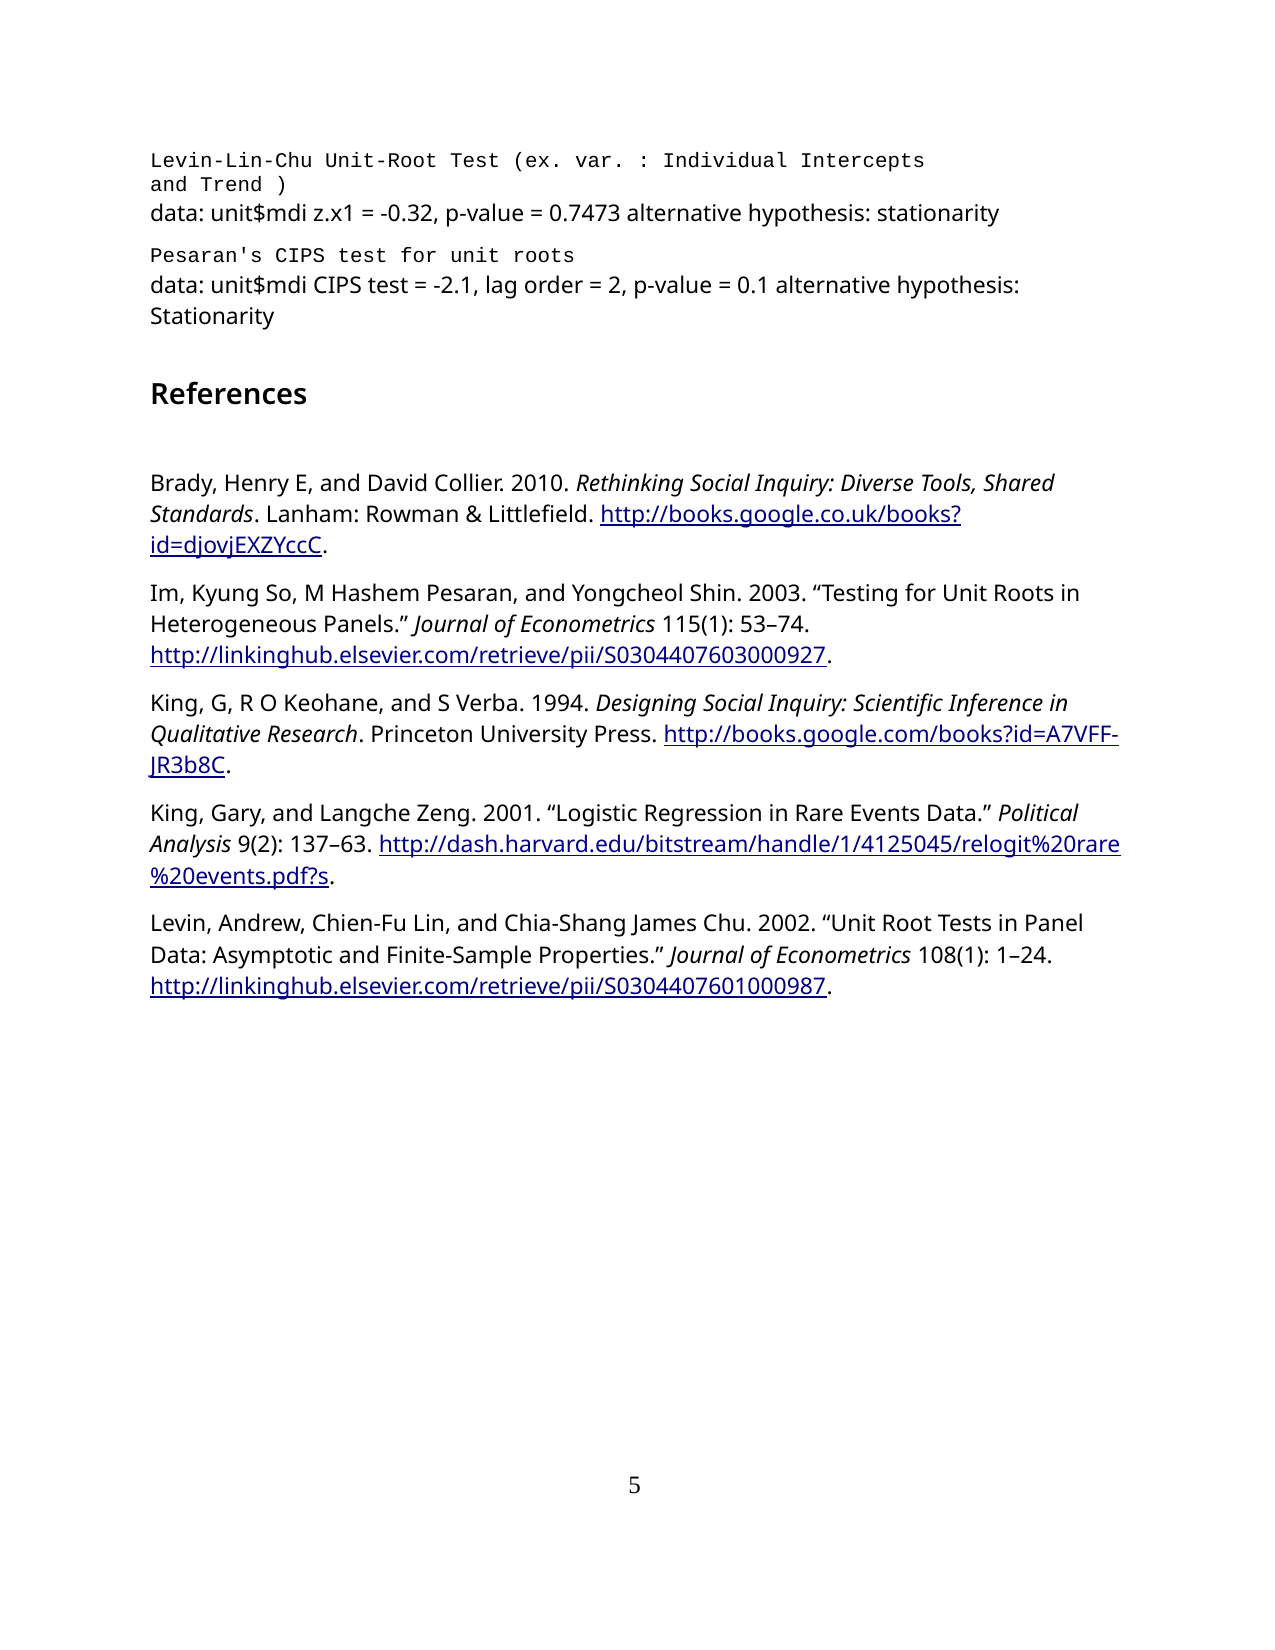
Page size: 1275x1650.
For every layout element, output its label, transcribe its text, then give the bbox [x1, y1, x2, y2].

subtitle References [150, 373, 1125, 413]
text Im, Kyung So, M Hashem Pesaran, and Yongcheol Shin. 2003. “Testing for Unit Roots in Heterogeneous Panels.” Journal of Econometrics 115(1): 53–74. http://linkinghub.elsevier.com/retrieve/pii/S0304407603000927. [150, 577, 1125, 671]
text Brady, Henry E, and David Collier. 2010. Rethinking Social Inquiry: Diverse Tools, Shared Standards. Lanham: Rowman & Littlefield. http://books.google.co.uk/books?id=djovjEXZYccC. [150, 467, 1125, 560]
text and Trend ) [150, 174, 1125, 197]
text Levin, Andrew, Chien-Fu Lin, and Chia-Shang James Chu. 2002. “Unit Root Tests in Panel Data: Asymptotic and Finite-Sample Properties.” Journal of Econometrics 108(1): 1–24. http://linkinghub.elsevier.com/retrieve/pii/S0304407601000987. [150, 907, 1125, 1001]
text data: unit$mdi z.x1 = -0.32, p-value = 0.7473 alternative hypothesis: stationarity [150, 197, 1125, 228]
text King, G, R O Keohane, and S Verba. 1994. Designing Social Inquiry: Scientific Inference in Qualitative Research. Princeton University Press. http://books.google.com/books?id=A7VFF-JR3b8C. [150, 687, 1125, 781]
text King, Gary, and Langche Zeng. 2001. “Logistic Regression in Rare Events Data.” Political Analysis 9(2): 137–63. http://dash.harvard.edu/bitstream/handle/1/4125045/relogit%20rare%20events.pdf?s. [150, 797, 1125, 891]
text Levin-Lin-Chu Unit-Root Test (ex. var. : Individual Intercepts [150, 150, 1125, 174]
text data: unit$mdi CIPS test = -2.1, lag order = 2, p-value = 0.1 alternative hypothesis: Stationarity [150, 269, 1125, 331]
text Pesaran's CIPS test for unit roots [150, 245, 1125, 269]
